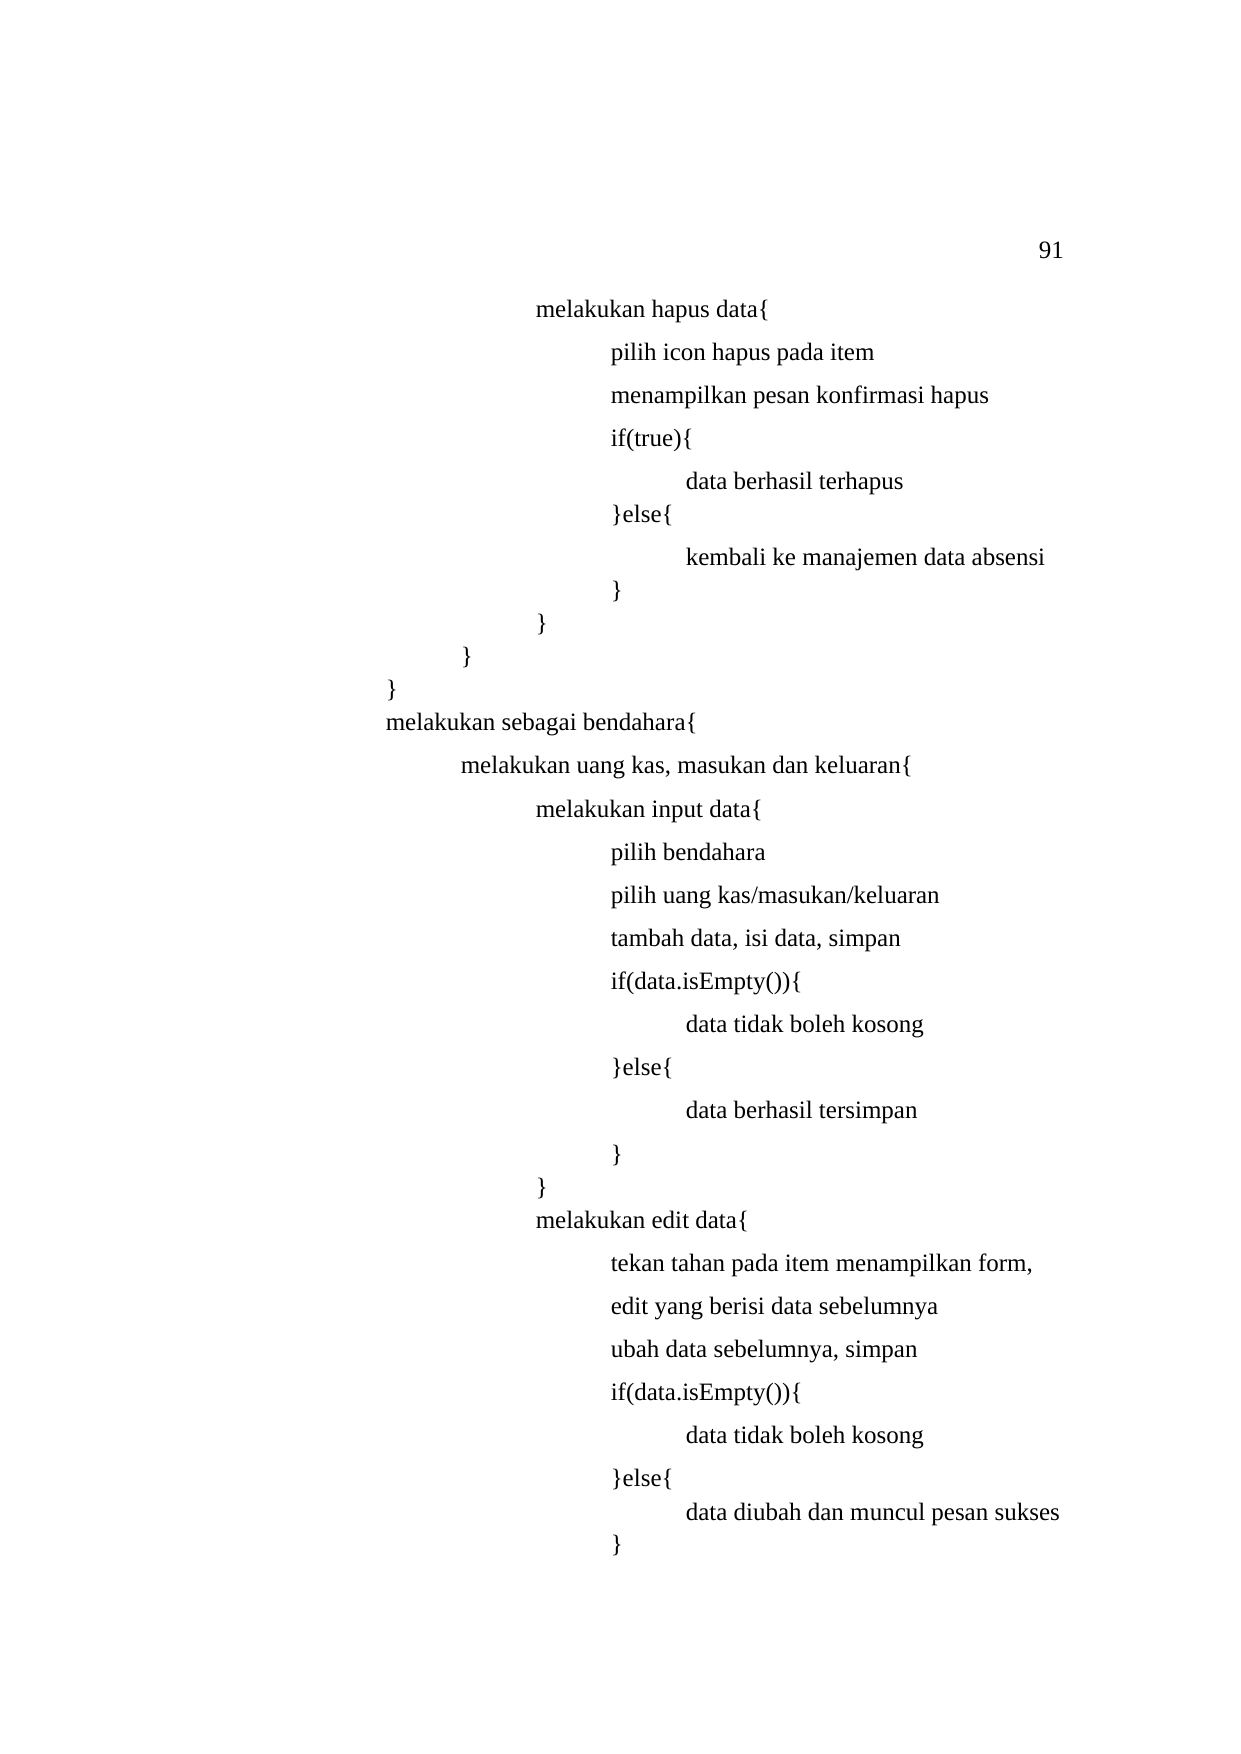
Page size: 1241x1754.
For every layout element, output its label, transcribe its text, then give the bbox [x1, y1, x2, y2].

text } [329, 1139, 1063, 1167]
text } [329, 674, 1063, 703]
text }else{ [329, 1052, 1063, 1081]
text if(true){ [329, 423, 1063, 452]
text } [329, 608, 1063, 637]
text data tidak boleh kosong [329, 1420, 1063, 1449]
text data diubah dan muncul pesan sukses [329, 1497, 1063, 1525]
text melakukan input data{ [329, 794, 1063, 822]
text melakukan sebagai bendahara{ [329, 707, 1063, 736]
text } [329, 1172, 1063, 1201]
text pilih bendahara [329, 837, 1063, 866]
text tekan tahan pada item menampilkan form, [329, 1248, 1063, 1277]
text } [329, 575, 1063, 604]
text kembali ke manajemen data absensi [329, 542, 1063, 571]
text data tidak boleh kosong [329, 1009, 1063, 1038]
text data berhasil tersimpan [329, 1096, 1063, 1124]
text melakukan edit data{ [329, 1205, 1063, 1233]
text edit yang berisi data sebelumnya [329, 1291, 1063, 1320]
text if(data.isEmpty()){ [329, 1377, 1063, 1406]
text if(data.isEmpty()){ [329, 966, 1063, 995]
text }else{ [329, 499, 1063, 528]
text data berhasil terhapus [329, 466, 1063, 495]
text tambah data, isi data, simpan [329, 923, 1063, 952]
text }else{ [329, 1463, 1063, 1492]
text melakukan uang kas, masukan dan keluaran{ [329, 751, 1063, 779]
text } [329, 641, 1063, 670]
text menampilkan pesan konfirmasi hapus [329, 380, 1063, 409]
text melakukan hapus data{ [329, 294, 1063, 322]
text ubah data sebelumnya, simpan [329, 1334, 1063, 1363]
text pilih icon hapus pada item [329, 337, 1063, 366]
text pilih uang kas/masukan/keluaran [329, 880, 1063, 909]
text } [329, 1529, 1063, 1558]
